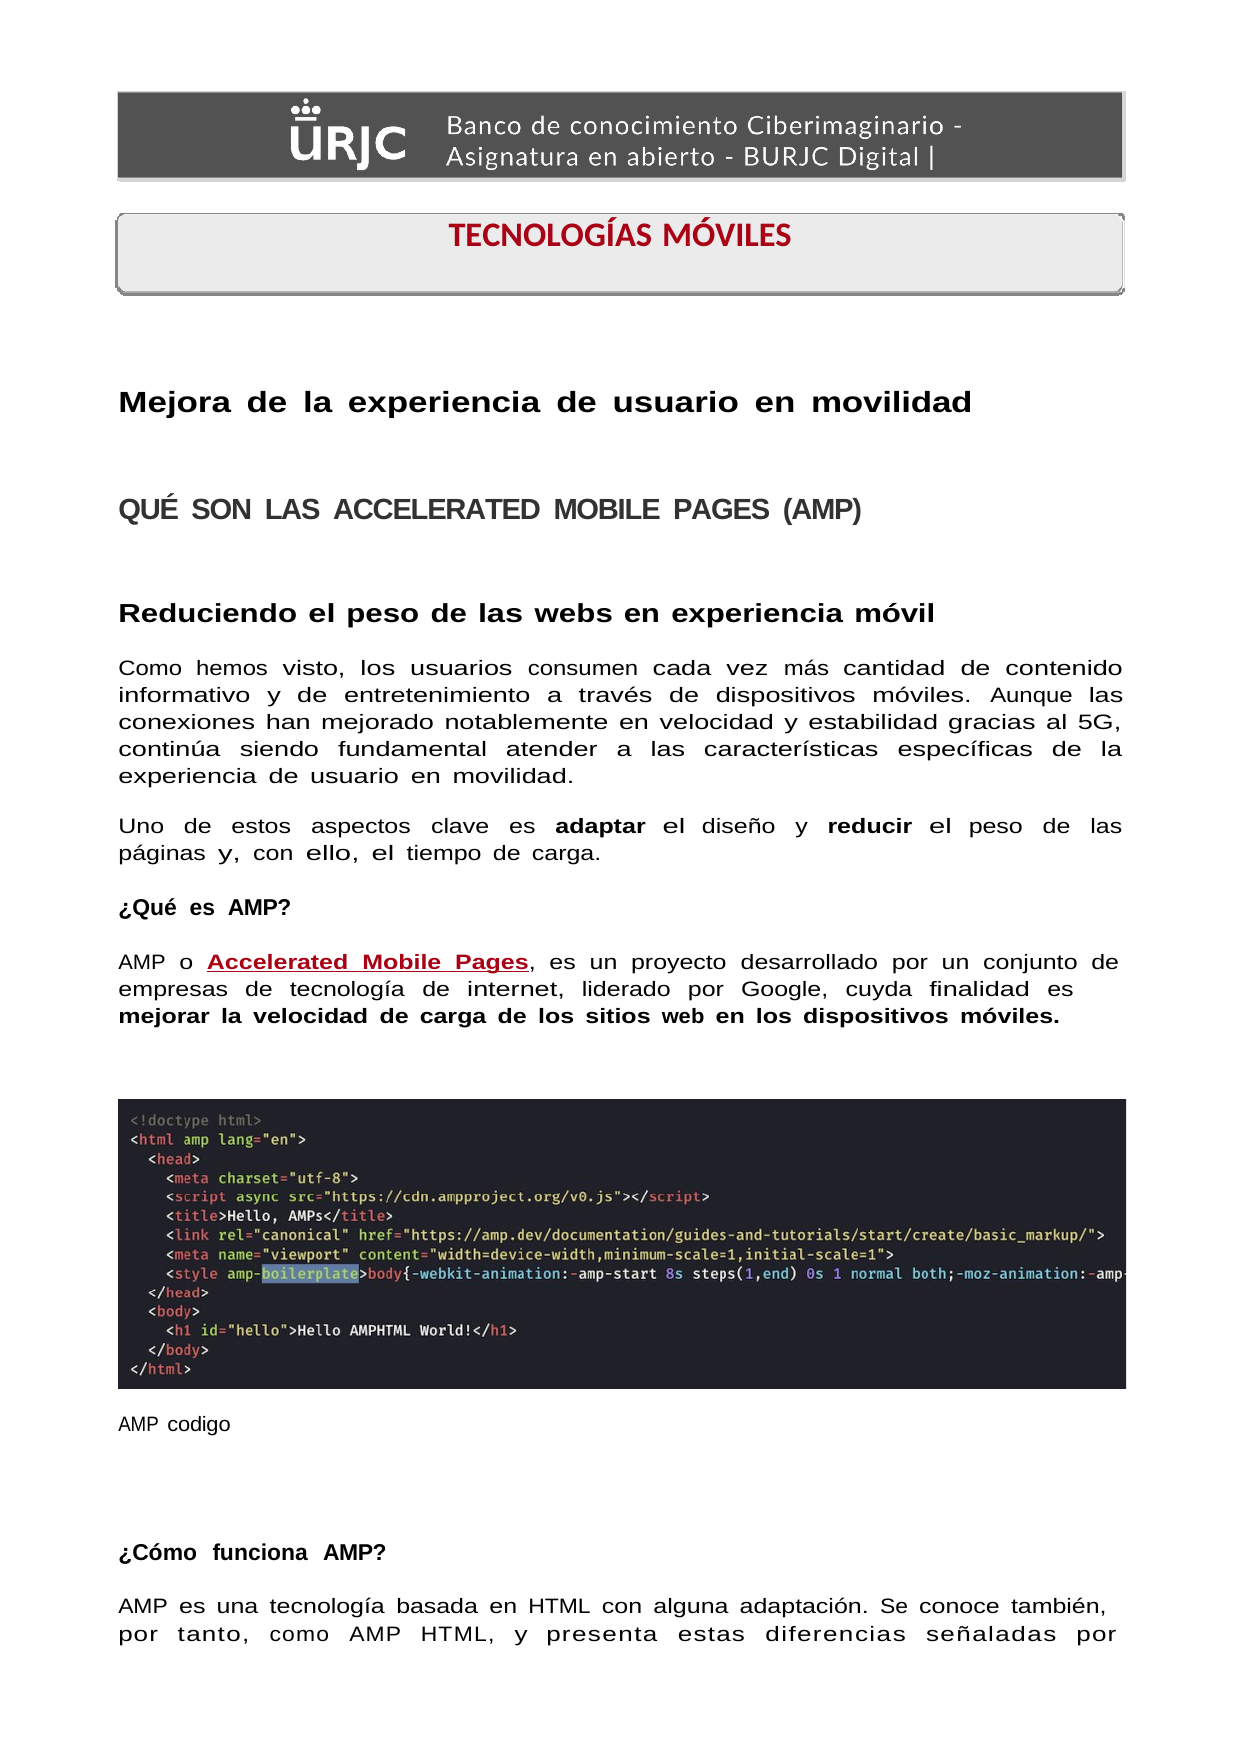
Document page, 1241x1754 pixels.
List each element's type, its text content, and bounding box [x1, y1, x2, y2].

text Mejora de la experiencia de usuario en movilidad [118, 386, 1138, 419]
text Como hemos visto, los usuarios consumen cada vez más cantidad de contenido informativo y de entretenimiento a través de dispositivos móviles. Aunque las conexiones han mejorado notablemente en velocidad y estabilidad gracias al 5G, continúa siendo fundamental atender a las características específicas de la experiencia de usuario en movilidad. [118, 656, 1123, 788]
subtitle Reduciendo el peso de las webs en experiencia móvil [118, 598, 1138, 628]
text AMP o Accelerated Mobile Pages, es un proyecto desarrollado por un conjunto de empresas de tecnología de internet, liderado por Google, cuyda finalidad es mejorar la velocidad de carga de los sitios web en los dispositivos móviles. [118, 950, 1122, 1028]
subtitle ¿Cómo funciona AMP? [118, 1539, 1138, 1565]
text AMP es una tecnología basada en HTML con alguna adaptación. Se conoce también, por tanto, como AMP HTML, y presenta estas diferencias señaladas por [118, 1594, 1138, 1645]
text Uno de estos aspectos clave es adaptar el diseño y reducir el peso de las páginas y, con ello, el tiempo de carga. [118, 814, 1123, 865]
picture [118, 1099, 1127, 1120]
text AMP codigo [118, 1120, 1138, 1436]
subtitle QUÉ SON LAS ACCELERATED MOBILE PAGES (AMP) [118, 492, 1138, 526]
picture [117, 91, 1126, 182]
picture [115, 213, 1125, 296]
subtitle ¿Qué es AMP? [118, 894, 1138, 921]
